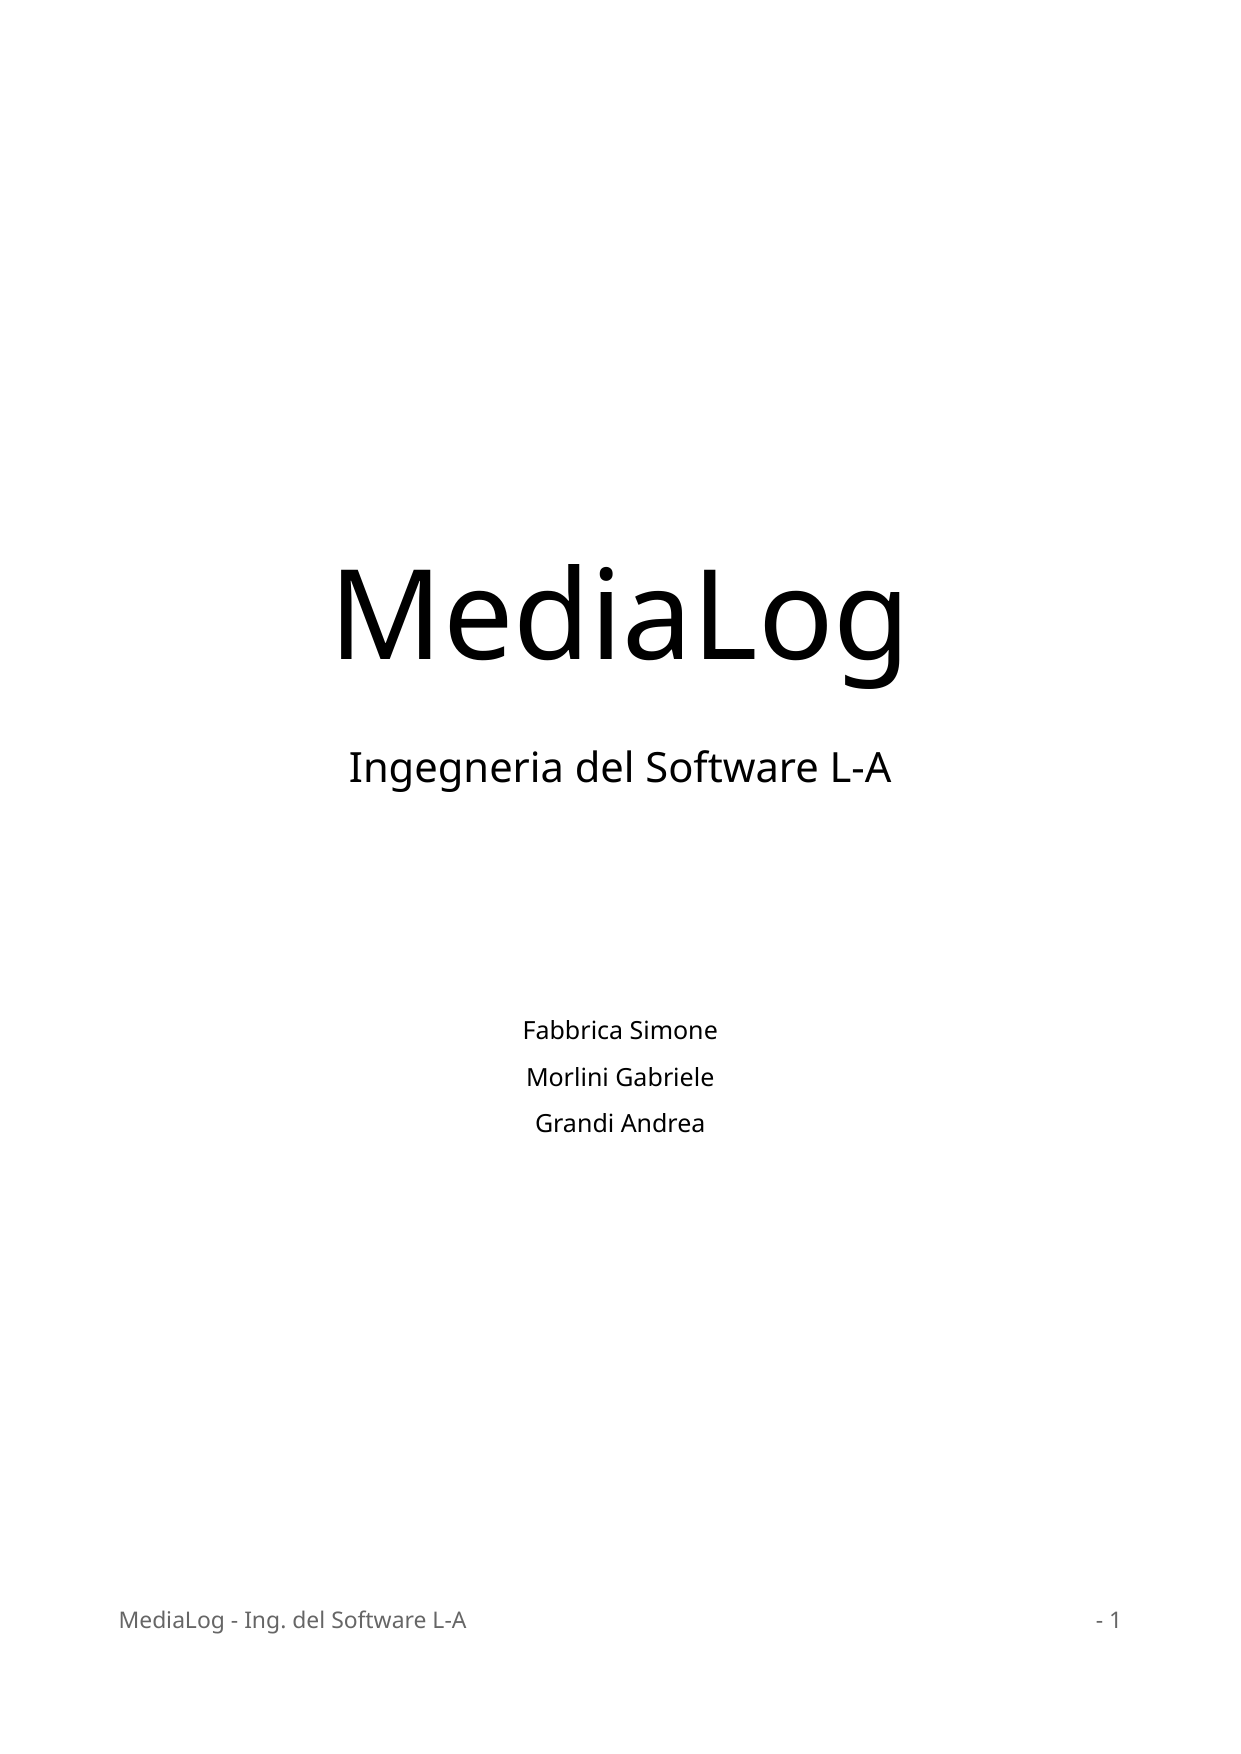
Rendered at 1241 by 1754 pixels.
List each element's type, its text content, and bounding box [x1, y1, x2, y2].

text Morlini Gabriele [118, 1059, 1122, 1094]
text Grandi Andrea [118, 1106, 1122, 1140]
text MediaLog [118, 526, 1122, 696]
text Fabbrica Simone [118, 1013, 1122, 1047]
text Ingegneria del Software L-A [118, 737, 1122, 794]
